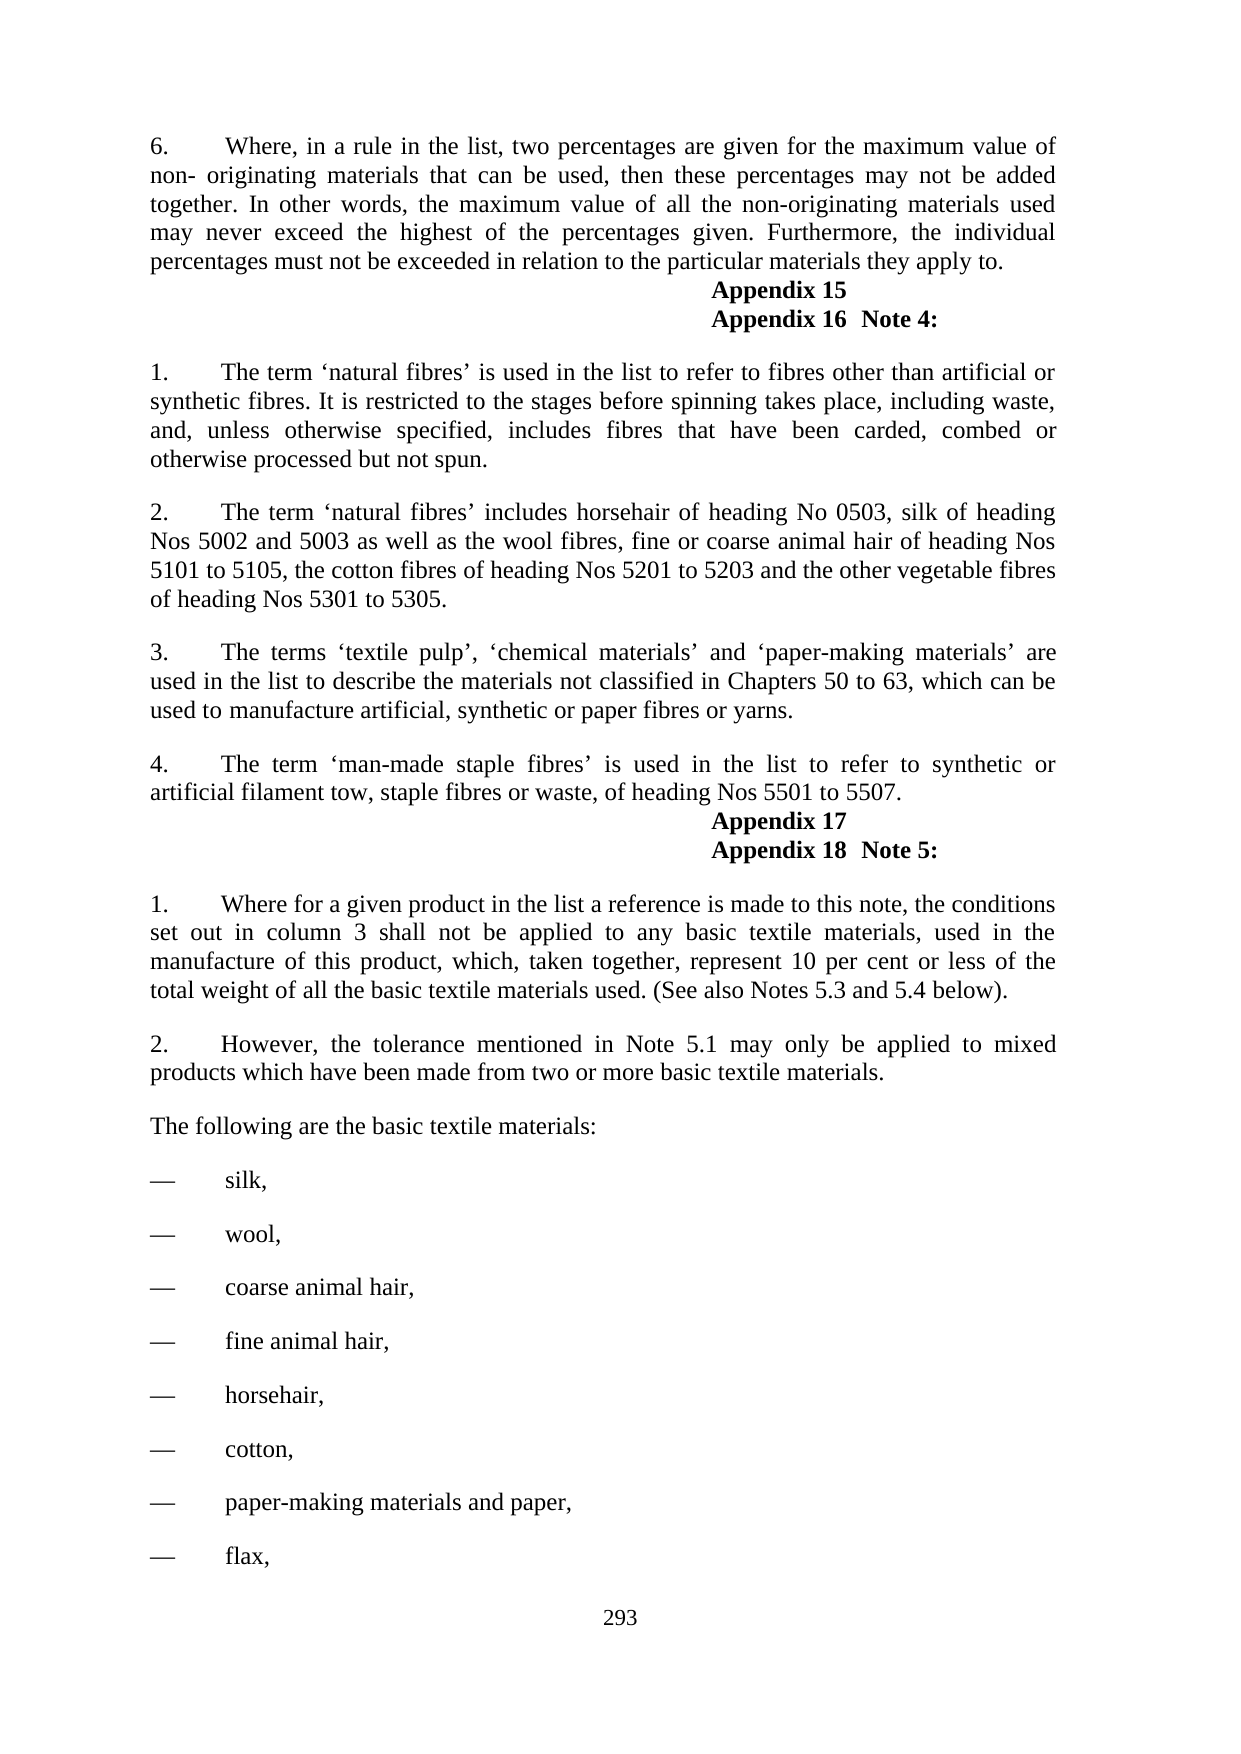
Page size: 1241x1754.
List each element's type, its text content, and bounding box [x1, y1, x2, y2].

text — paper-making materials and paper, [150, 1487, 1090, 1516]
list Where for a given product in the list a reference is made to this note, the conditions set out in column 3 shall not be applied to any basic textile materials, used in the manufacture of this product, which, taken together, represent 10 per cent or less of the total weight of all the basic textile materials used. (See also Notes 5.3 and 5.4 below). [150, 889, 1057, 1004]
text — silk, [150, 1165, 1090, 1194]
text — wool, [150, 1219, 1090, 1247]
subtitle Note 5: [711, 835, 1090, 864]
text — coarse animal hair, [150, 1272, 1090, 1301]
list The terms ‘textile pulp’, ‘chemical materials’ and ‘paper-making materials’ are used in the list to describe the materials not classified in Chapters 50 to 63, which can be used to manufacture artificial, synthetic or paper fibres or yarns. [150, 637, 1058, 724]
subtitle Note 4: [711, 304, 1090, 332]
text — cotton, [150, 1434, 1090, 1462]
list The term ‘man-made staple fibres’ is used in the list to refer to synthetic or artificial filament tow, staple fibres or waste, of heading Nos 5501 to 5507. [150, 749, 1057, 806]
text — horsehair, [150, 1380, 1090, 1409]
text The following are the basic textile materials: [150, 1111, 1090, 1140]
list However, the tolerance mentioned in Note 5.1 may only be applied to mixed products which have been made from two or more basic textile materials. [150, 1029, 1057, 1086]
list The term ‘natural fibres’ is used in the list to refer to fibres other than artificial or synthetic fibres. It is restricted to the stages before spinning takes place, including waste, and, unless otherwise specified, includes fibres that have been carded, combed or otherwise processed but not spun. [150, 357, 1057, 472]
list Where, in a rule in the list, two percentages are given for the maximum value of non- originating materials that can be used, then these percentages may not be added together. In other words, the maximum value of all the non-originating materials used may never exceed the highest of the percentages given. Furthermore, the individual percentages must not be exceeded in relation to the particular materials they apply to. [150, 131, 1057, 275]
text — flax, [150, 1541, 1090, 1570]
text — fine animal hair, [150, 1326, 1090, 1355]
list The term ‘natural fibres’ includes horsehair of heading No 0503, silk of heading Nos 5002 and 5003 as well as the wool fibres, fine or coarse animal hair of heading Nos 5101 to 5105, the cotton fibres of heading Nos 5201 to 5203 and the other vegetable fibres of heading Nos 5301 to 5305. [150, 497, 1057, 612]
